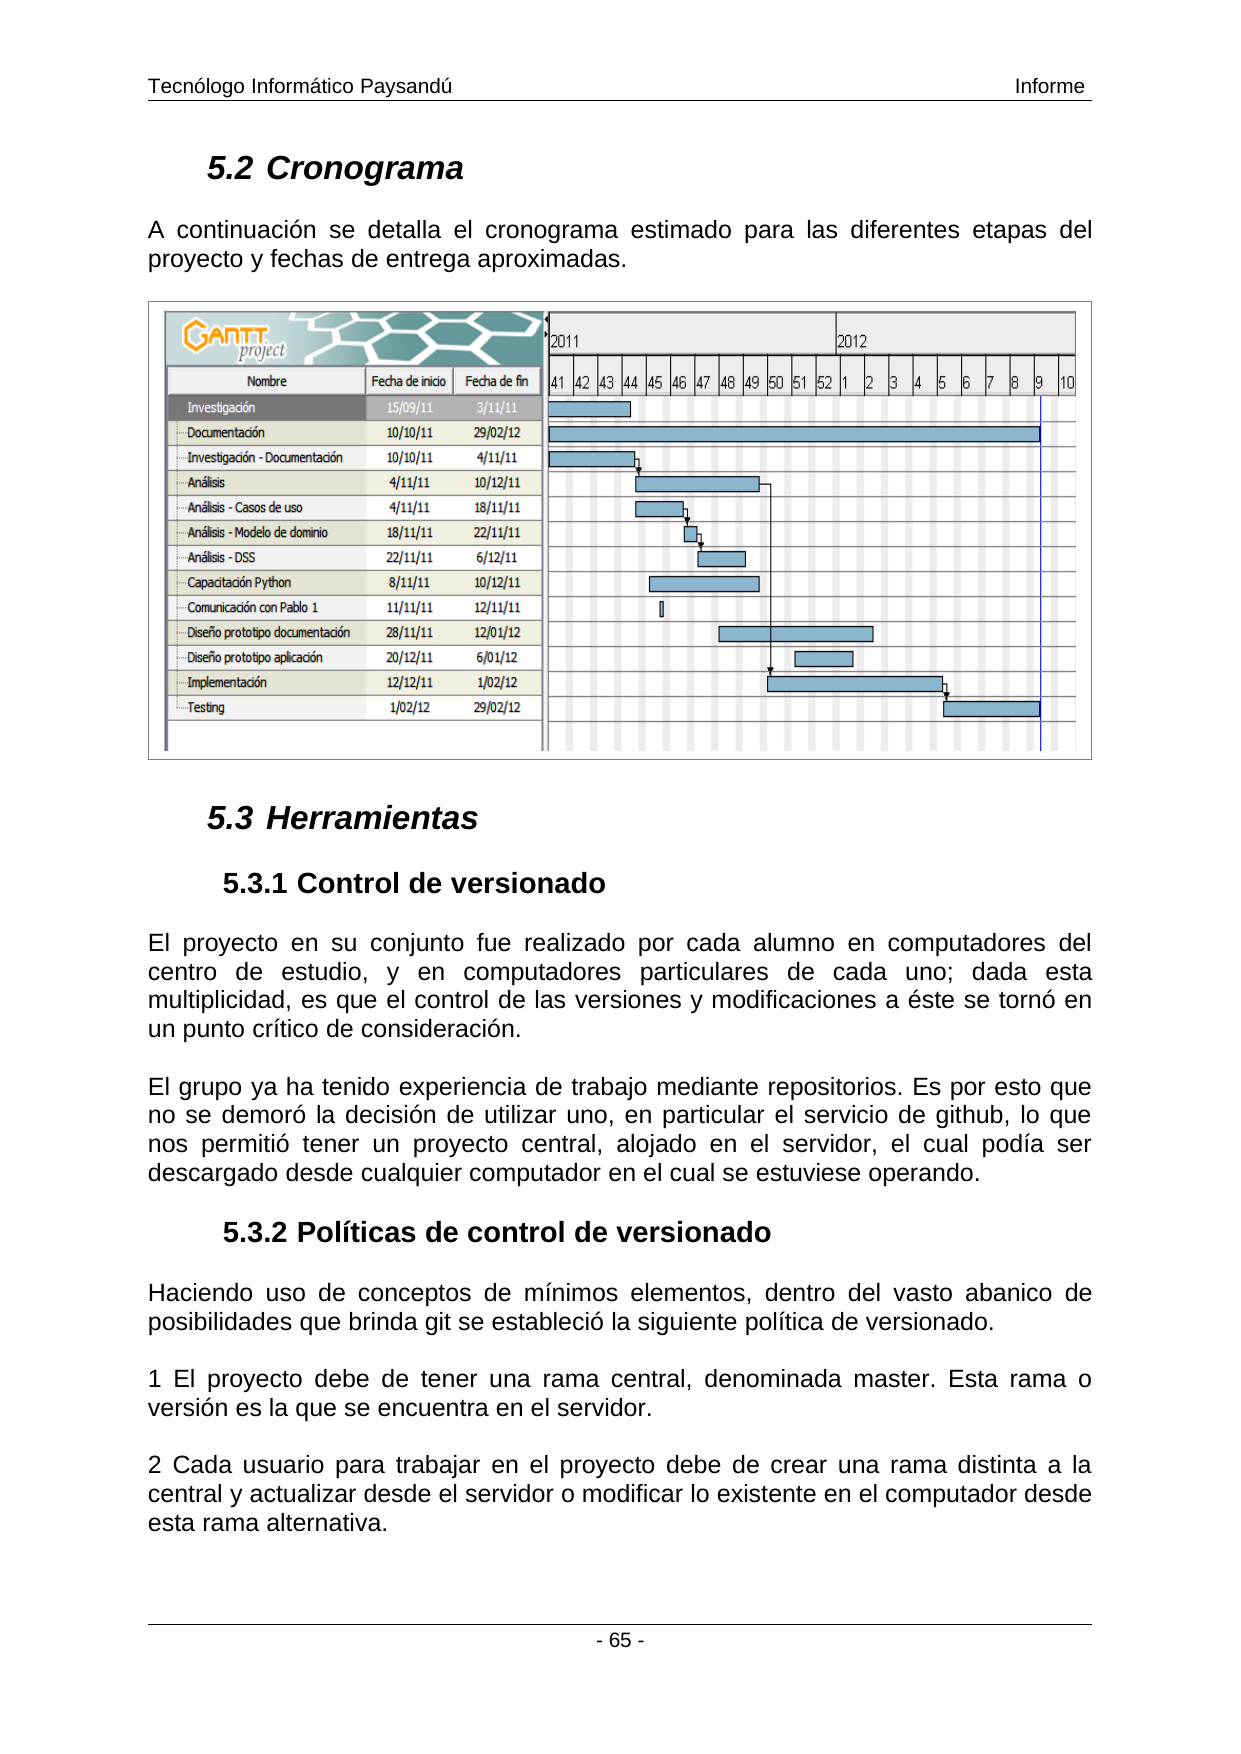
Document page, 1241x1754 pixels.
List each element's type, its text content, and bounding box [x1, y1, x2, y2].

subtitle Cronograma [207, 148, 1092, 186]
text 1 El proyecto debe de tener una rama central, denominada master. Esta rama o versión es la que se encuentra en el servidor. [148, 1364, 1092, 1421]
picture [164, 310, 1076, 751]
text El grupo ya ha tenido experiencia de trabajo mediante repositorios. Es por esto que no se demoró la decisión de utilizar uno, en particular el servicio de github, lo que nos permitió tener un proyecto central, alojado en el servidor, el cual podía ser descargado desde cualquier computador en el cual se estuviese operando. [148, 1072, 1092, 1187]
text El proyecto en su conjunto fue realizado por cada alumno en computadores del centro de estudio, y en computadores particulares de cada uno; dada esta multiplicidad, es que el control de las versiones y modificaciones a éste se tornó en un punto crítico de consideración. [148, 928, 1092, 1043]
text 2 Cada usuario para trabajar en el proyecto debe de crear una rama distinta a la central y actualizar desde el servidor o modificar lo existente en el computador desde esta rama alternativa. [148, 1450, 1092, 1536]
text Haciendo uso de conceptos de mínimos elementos, dentro del vasto abanico de posibilidades que brinda git se estableció la siguiente política de versionado. [148, 1278, 1092, 1335]
subtitle Control de versionado [223, 866, 1092, 899]
subtitle Herramientas [207, 798, 1092, 837]
subtitle Políticas de control de versionado [223, 1215, 1092, 1249]
text A continuación se detalla el cronograma estimado para las diferentes etapas del proyecto y fechas de entrega aproximadas. [148, 215, 1092, 272]
